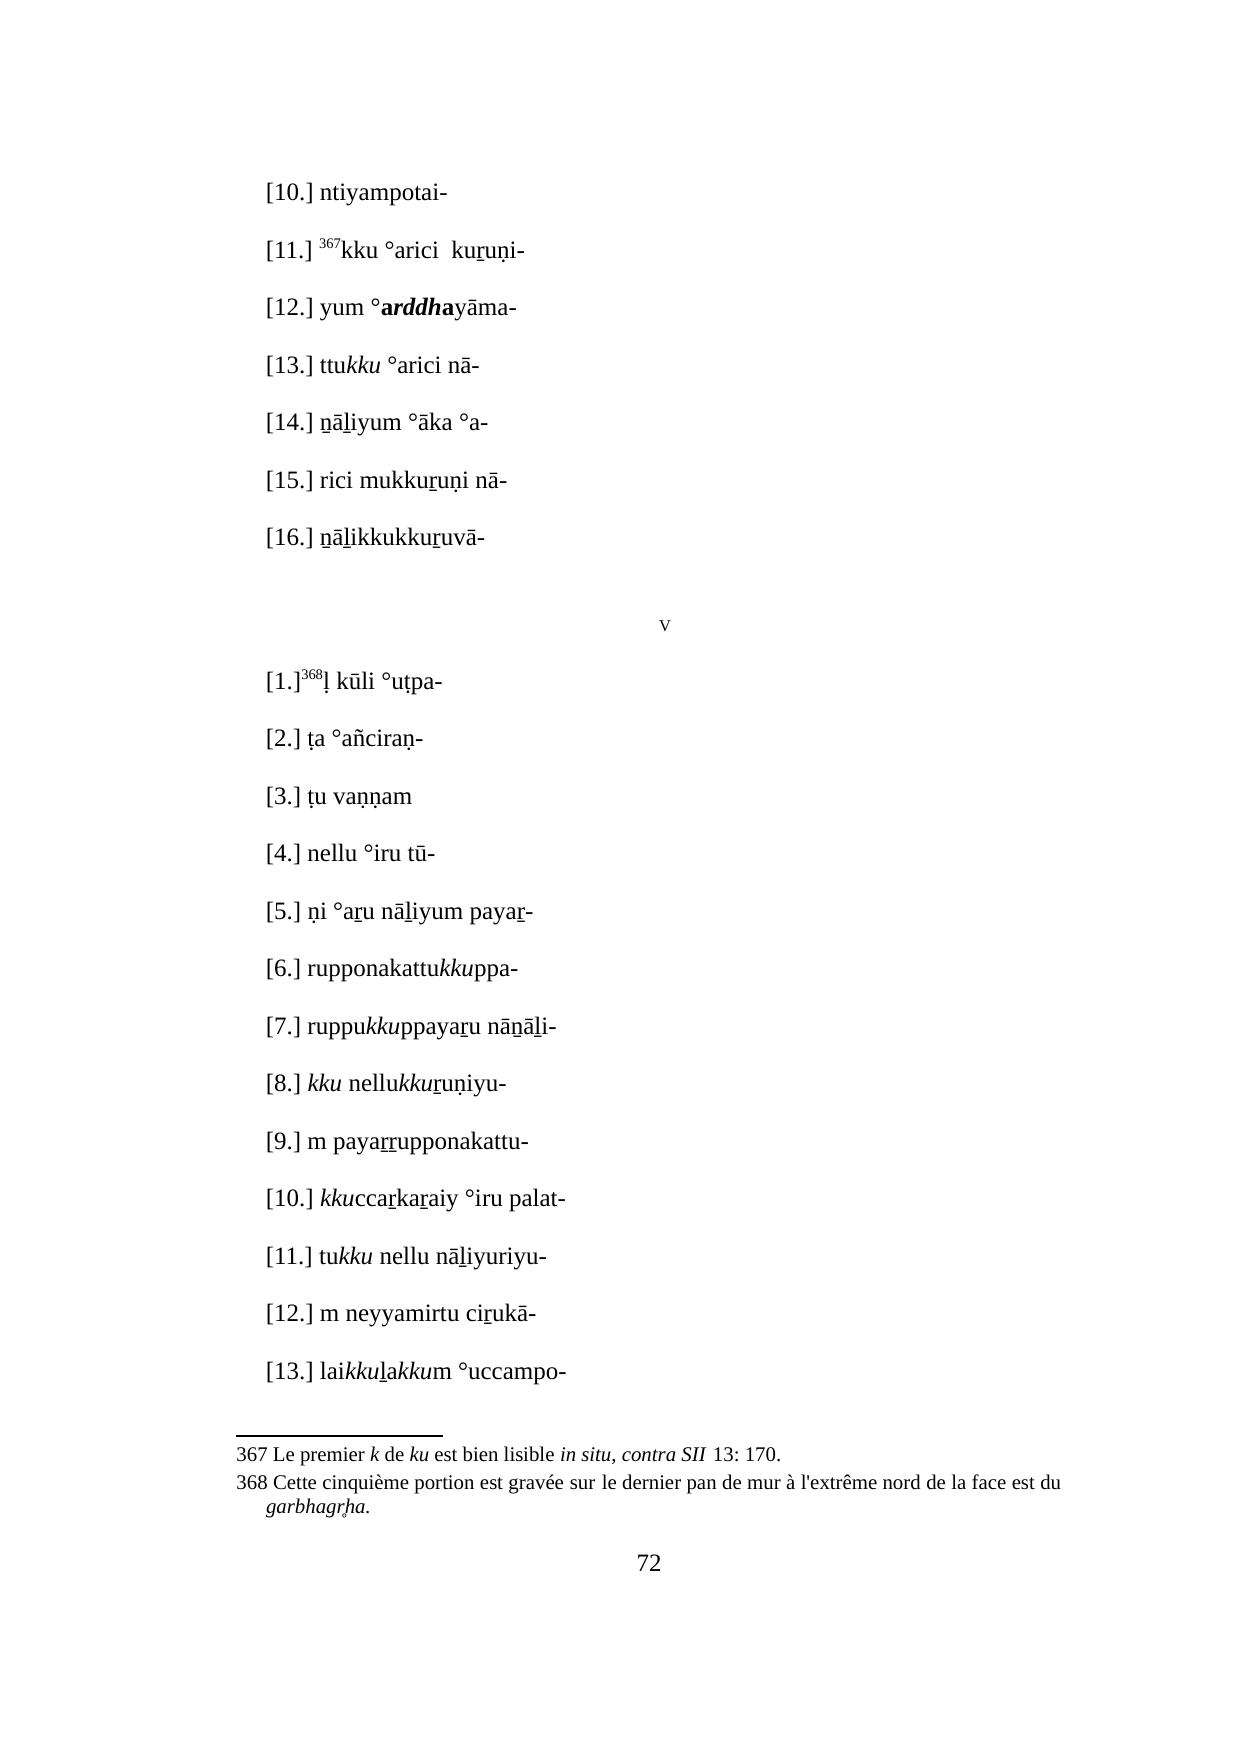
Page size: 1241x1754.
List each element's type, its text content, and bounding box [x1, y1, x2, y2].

text [5.] ṇi °aṟu nāḻiyum payaṟ- [266, 896, 1061, 925]
text [14.] ṉāḻiyum °āka °a- [266, 407, 1061, 436]
text [6.] rupponakattukkuppa- [266, 953, 1061, 982]
text [13.] ttukku °arici nā- [266, 350, 1061, 378]
text [4.] nellu °iru tū- [266, 838, 1061, 867]
text [7.] ruppukkuppayaṟu nāṉāḻi- [266, 1011, 1061, 1040]
text [1.]ḷ kūli °uṭpa- [266, 666, 1061, 695]
text Le premier k de ku est bien lisible in situ, contra SII 13: 170. [236, 1442, 1061, 1466]
text [11.] kku °arici kuṟuṇi- [266, 235, 1061, 263]
text [11.] tukku nellu nāḻiyuriyu- [266, 1241, 1061, 1270]
text [8.] kku nellukkuṟuṇiyu- [266, 1068, 1061, 1097]
text [2.] ṭa °añciraṇ- [266, 723, 1061, 752]
text [10.] ntiyampotai- [266, 177, 1061, 206]
text [12.] m neyyamirtu ciṟukā- [266, 1298, 1061, 1327]
text [16.] ṉāḻikkukkuṟuvā- [266, 522, 1061, 551]
text [9.] m payaṟṟupponakattu- [266, 1126, 1061, 1155]
text [3.] ṭu vaṇṇam [266, 781, 1061, 810]
text Cette cinquième portion est gravée sur le dernier pan de mur à l'extrême nord de la face est du garbhagr̥ha. [236, 1466, 1061, 1518]
text [13.] laikkuḻakkum °uccampo- [266, 1356, 1061, 1385]
text [12.] yum °arddhayāma- [266, 292, 1061, 321]
text [10.] kkuccaṟkaṟaiy °iru palat- [266, 1183, 1061, 1212]
text v [298, 608, 1032, 637]
text [15.] rici mukkuṟuṇi nā- [266, 465, 1061, 493]
